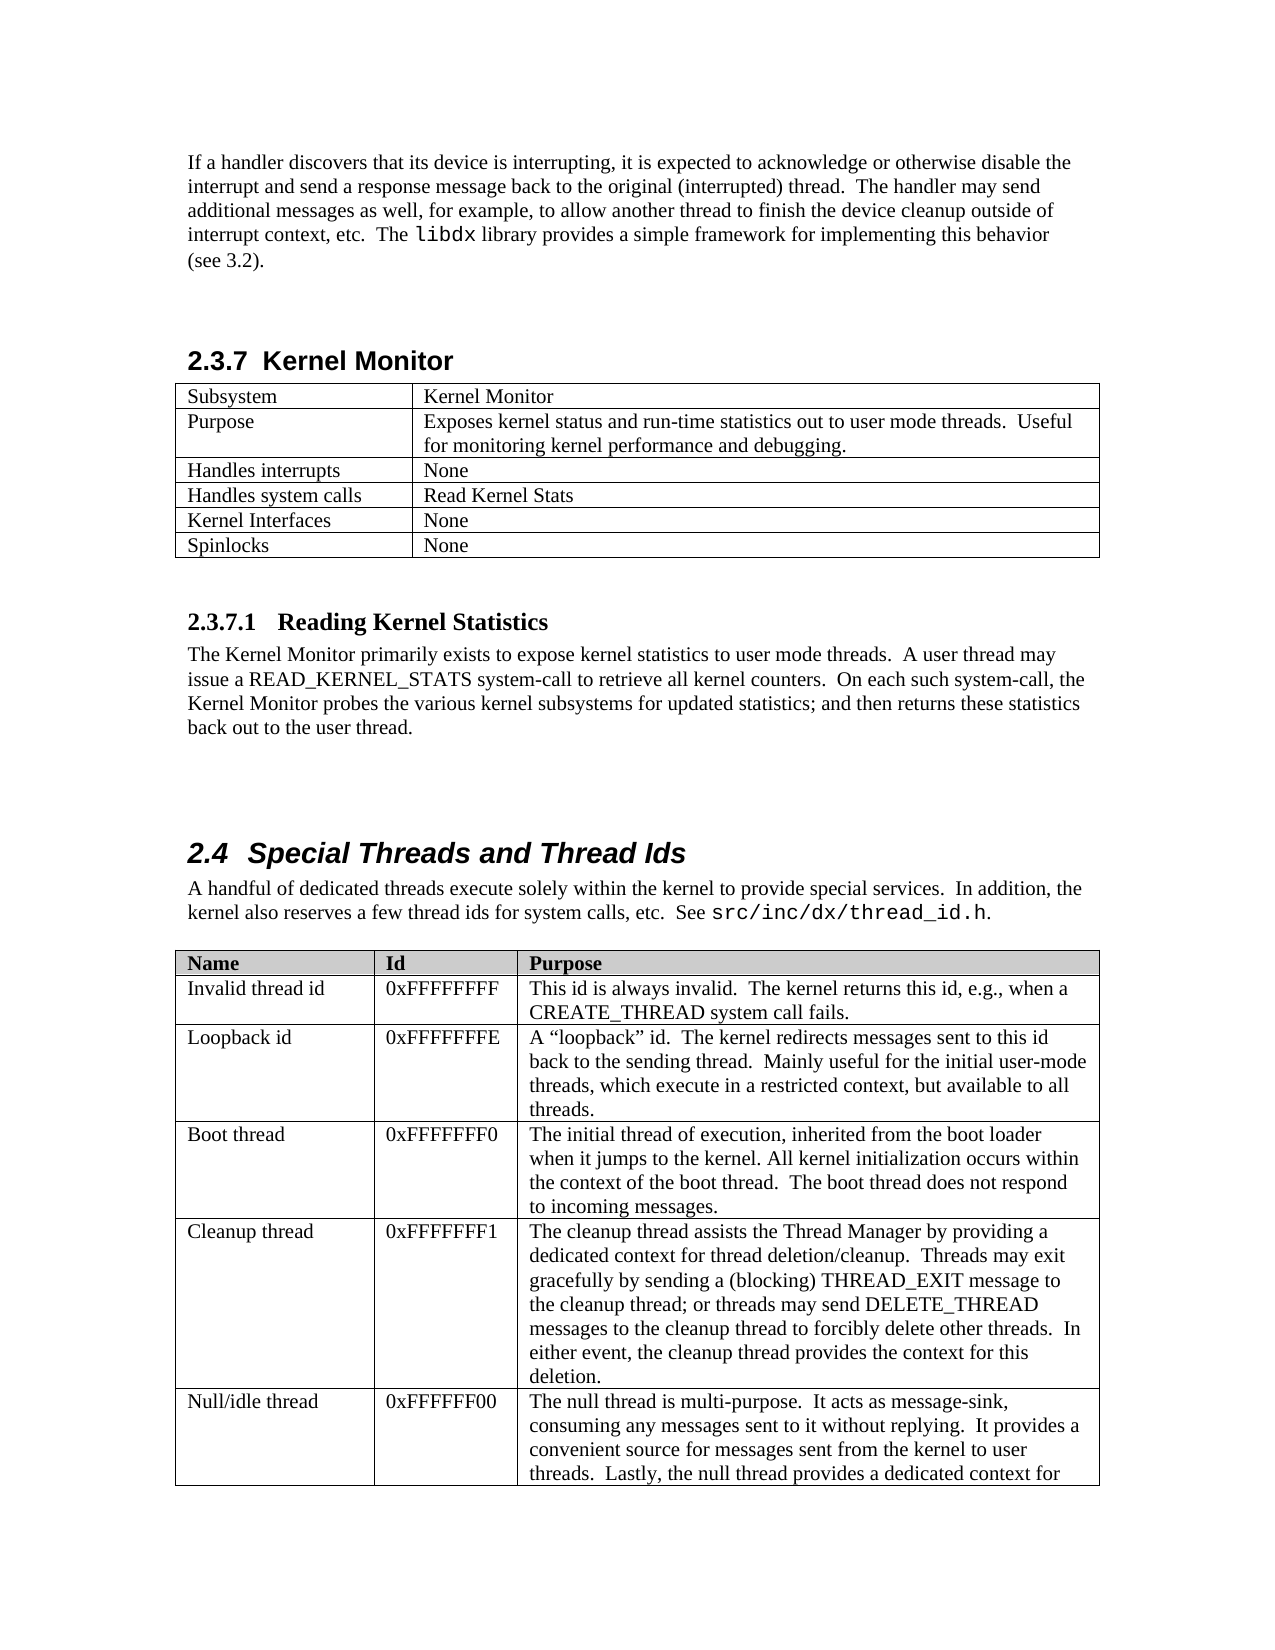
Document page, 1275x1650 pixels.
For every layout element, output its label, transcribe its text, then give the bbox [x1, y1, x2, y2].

table_cell Purpose [176, 409, 412, 457]
table_cell Handles interrupts [176, 458, 412, 482]
table_cell Spinlocks [176, 533, 412, 557]
subtitle Special Threads and Thread Ids [187, 836, 1087, 869]
table_cell Loopback id [176, 1025, 374, 1121]
text If a handler discovers that its device is interrupting, it is expected to acknowledge or otherwise disable the interrupt and send a response message back to the original (interrupted) thread. The handler may send additional messages as well, for example, to allow another thread to finish the device cleanup outside of interrupt context, etc. The libdx library provides a simple framework for implementing this behavior (see 3.2). [187, 150, 1087, 272]
table_cell Boot thread [176, 1122, 374, 1218]
table_cell Invalid thread id [176, 976, 374, 1024]
table_cell Exposes kernel status and run-time statistics out to user mode threads. Useful for monitoring kernel performance and debugging. [413, 409, 1099, 457]
table_cell 0xFFFFFFF1 [375, 1219, 517, 1388]
table_cell Kernel Interfaces [176, 508, 412, 532]
table_cell 0xFFFFFF00 [375, 1389, 517, 1485]
subtitle Kernel Monitor [187, 345, 1087, 376]
table_header Id [375, 951, 517, 974]
table_cell None [413, 508, 1099, 532]
text The Kernel Monitor primarily exists to expose kernel statistics to user mode threads. A user thread may issue a READ_KERNEL_STATS system-call to retrieve all kernel counters. On each such system-call, the Kernel Monitor probes the various kernel subsystems for updated statistics; and then returns these statistics back out to the user thread. [187, 642, 1087, 739]
table_cell Null/idle thread [176, 1389, 374, 1485]
subtitle Reading Kernel Statistics [187, 607, 1087, 636]
table_header Kernel Monitor [413, 384, 1099, 408]
table_cell None [413, 458, 1099, 482]
table_cell Read Kernel Stats [413, 483, 1099, 507]
table_cell The cleanup thread assists the Thread Manager by providing a dedicated context for thread deletion/cleanup. Threads may exit gracefully by sending a (blocking) THREAD_EXIT message to the cleanup thread; or threads may send DELETE_THREAD messages to the cleanup thread to forcibly delete other threads. In either event, the cleanup thread provides the context for this deletion. [518, 1219, 1099, 1388]
table_header Purpose [518, 951, 1099, 974]
table_cell This id is always invalid. The kernel returns this id, e.g., when a CREATE_THREAD system call fails. [518, 976, 1099, 1024]
table_cell A “loopback” id. The kernel redirects messages sent to this id back to the sending thread. Mainly useful for the initial user-mode threads, which execute in a restricted context, but available to all threads. [518, 1025, 1099, 1121]
table_cell 0xFFFFFFF0 [375, 1122, 517, 1218]
table_cell Handles system calls [176, 483, 412, 507]
table_cell The initial thread of execution, inherited from the boot loader when it jumps to the kernel. All kernel initialization occurs within the context of the boot thread. The boot thread does not respond to incoming messages. [518, 1122, 1099, 1218]
table_header Subsystem [176, 384, 412, 408]
table_cell The null thread is multi-purpose. It acts as message-sink, consuming any messages sent to it without replying. It provides a convenient source for messages sent from the kernel to user threads. Lastly, the null thread provides a dedicated context for [518, 1389, 1099, 1485]
text A handful of dedicated threads execute solely within the kernel to provide special services. In addition, the kernel also reserves a few thread ids for system calls, etc. See src/inc/dx/thread_id.h. [187, 876, 1087, 925]
table_cell None [413, 533, 1099, 557]
table_header Name [176, 951, 374, 974]
table_cell Cleanup thread [176, 1219, 374, 1388]
table_cell 0xFFFFFFFF [375, 976, 517, 1024]
table_cell 0xFFFFFFFE [375, 1025, 517, 1121]
